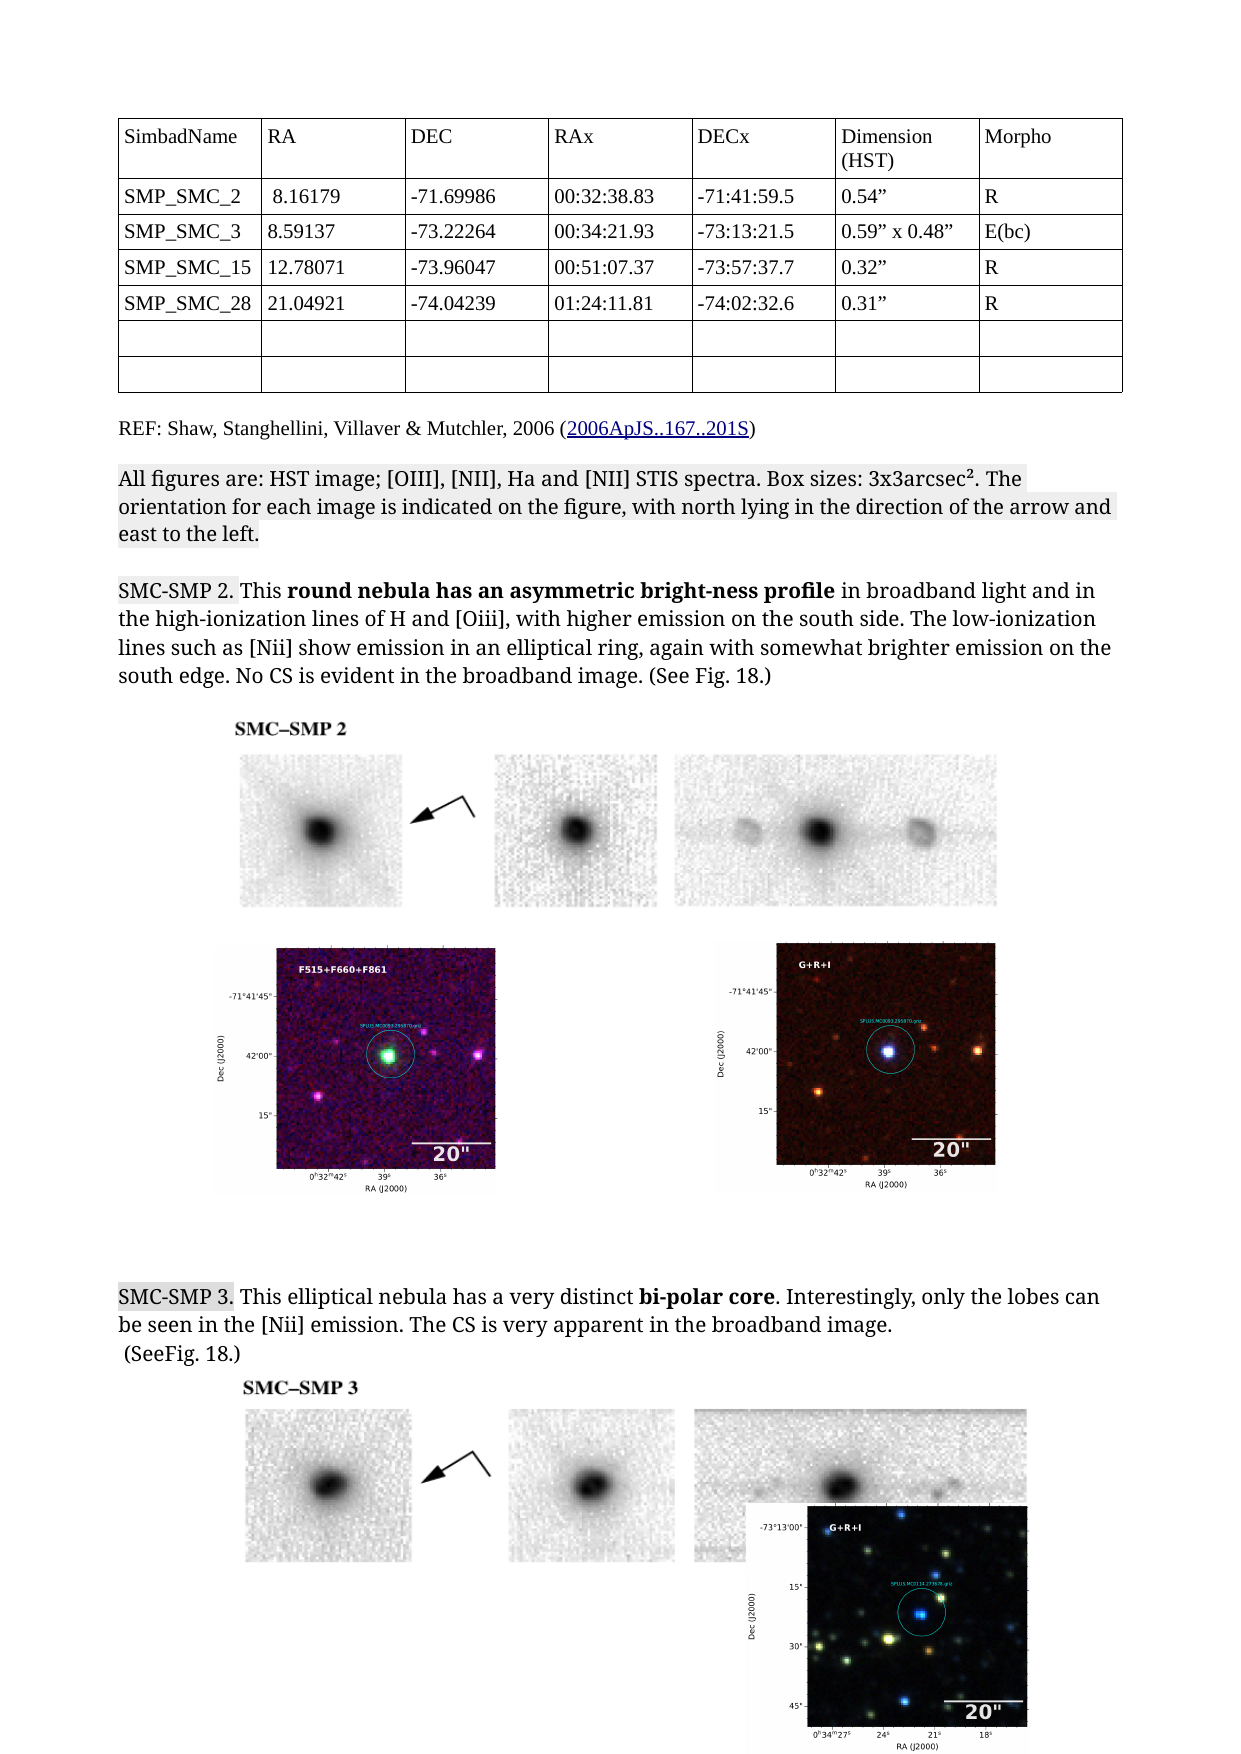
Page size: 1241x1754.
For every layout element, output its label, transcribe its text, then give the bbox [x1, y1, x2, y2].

table_cell [980, 321, 1122, 356]
text SMC-SMP 3. This elliptical nebula has a very distinct bi-polar core. Interestingly, only the lobes can be seen in the [Nii] emission. The CS is very apparent in the broadband image. [118, 1282, 1122, 1339]
text REF: Shaw, Stanghellini, Villaver & Mutchler, 2006 (2006ApJS..167..201S) [118, 416, 1122, 440]
table_cell SMP_SMC_2 [119, 179, 261, 213]
table_cell 00:34:21.93 [549, 215, 692, 249]
table_cell [693, 357, 835, 392]
table_cell 8.59137 [262, 215, 405, 249]
picture [230, 1372, 1035, 1754]
table_cell 8.16179 [262, 179, 405, 213]
table_cell -73.22264 [406, 215, 548, 249]
table_cell R [980, 286, 1122, 320]
table_cell 0.59” x 0.48” [836, 215, 979, 249]
table_cell [693, 321, 835, 356]
table_cell R [980, 250, 1122, 285]
table_header Dimension (HST) [836, 119, 979, 178]
table_cell SMP_SMC_15 [119, 250, 261, 285]
table_cell [549, 321, 692, 356]
table_cell -71.69986 [406, 179, 548, 213]
table_cell R [980, 179, 1122, 213]
table_cell -74.04239 [406, 286, 548, 320]
table_cell 0.31” [836, 286, 979, 320]
table_cell 0.32” [836, 250, 979, 285]
table_cell [836, 321, 979, 356]
table_cell [262, 321, 405, 356]
table_header Morpho [980, 119, 1122, 178]
picture [229, 713, 1011, 917]
picture [714, 941, 998, 1192]
table_cell 00:32:38.83 [549, 179, 692, 213]
table_cell 12.78071 [262, 250, 405, 285]
text SMC-SMP 2. This round nebula has an asymmetric bright-ness profile in broadband light and in the high-ionization lines of H and [Oiii], with higher emission on the south side. The low-ionization lines such as [Nii] show emission in an elliptical ring, again with somewhat brighter emission on the south edge. No CS is evident in the broadband image. (See Fig. 18.) [118, 576, 1122, 690]
table_cell -71:41:59.5 [693, 179, 835, 213]
table_cell [406, 357, 548, 392]
table_cell [262, 357, 405, 392]
table_cell 21.04921 [262, 286, 405, 320]
table_cell [980, 357, 1122, 392]
table_cell [119, 357, 261, 392]
table_cell -73:57:37.7 [693, 250, 835, 285]
table_cell 00:51:07.37 [549, 250, 692, 285]
table_cell 01:24:11.81 [549, 286, 692, 320]
table_cell -73:13:21.5 [693, 215, 835, 249]
table_header SimbadName [119, 119, 261, 178]
table_cell E(bc) [980, 215, 1122, 249]
table_cell SMP_SMC_28 [119, 286, 261, 320]
table_header RA [262, 119, 405, 178]
table_cell [119, 321, 261, 356]
table_cell -74:02:32.6 [693, 286, 835, 320]
table_cell [549, 357, 692, 392]
table_cell SMP_SMC_3 [119, 215, 261, 249]
table_header DEC [406, 119, 548, 178]
table_cell [406, 321, 548, 356]
picture [214, 945, 498, 1196]
table_cell [836, 357, 979, 392]
table_cell -73.96047 [406, 250, 548, 285]
text All figures are: HST image; [OIII], [NII], Ha and [NII] STIS spectra. Box sizes: 3x3arcsec². The orientation for each image is indicated on the figure, with north lying in the direction of the arrow and east to the left. [118, 464, 1122, 548]
table_cell 0.54” [836, 179, 979, 213]
text (SeeFig. 18.) [118, 1339, 1122, 1367]
table_header RAx [549, 119, 692, 178]
table_header DECx [693, 119, 835, 178]
